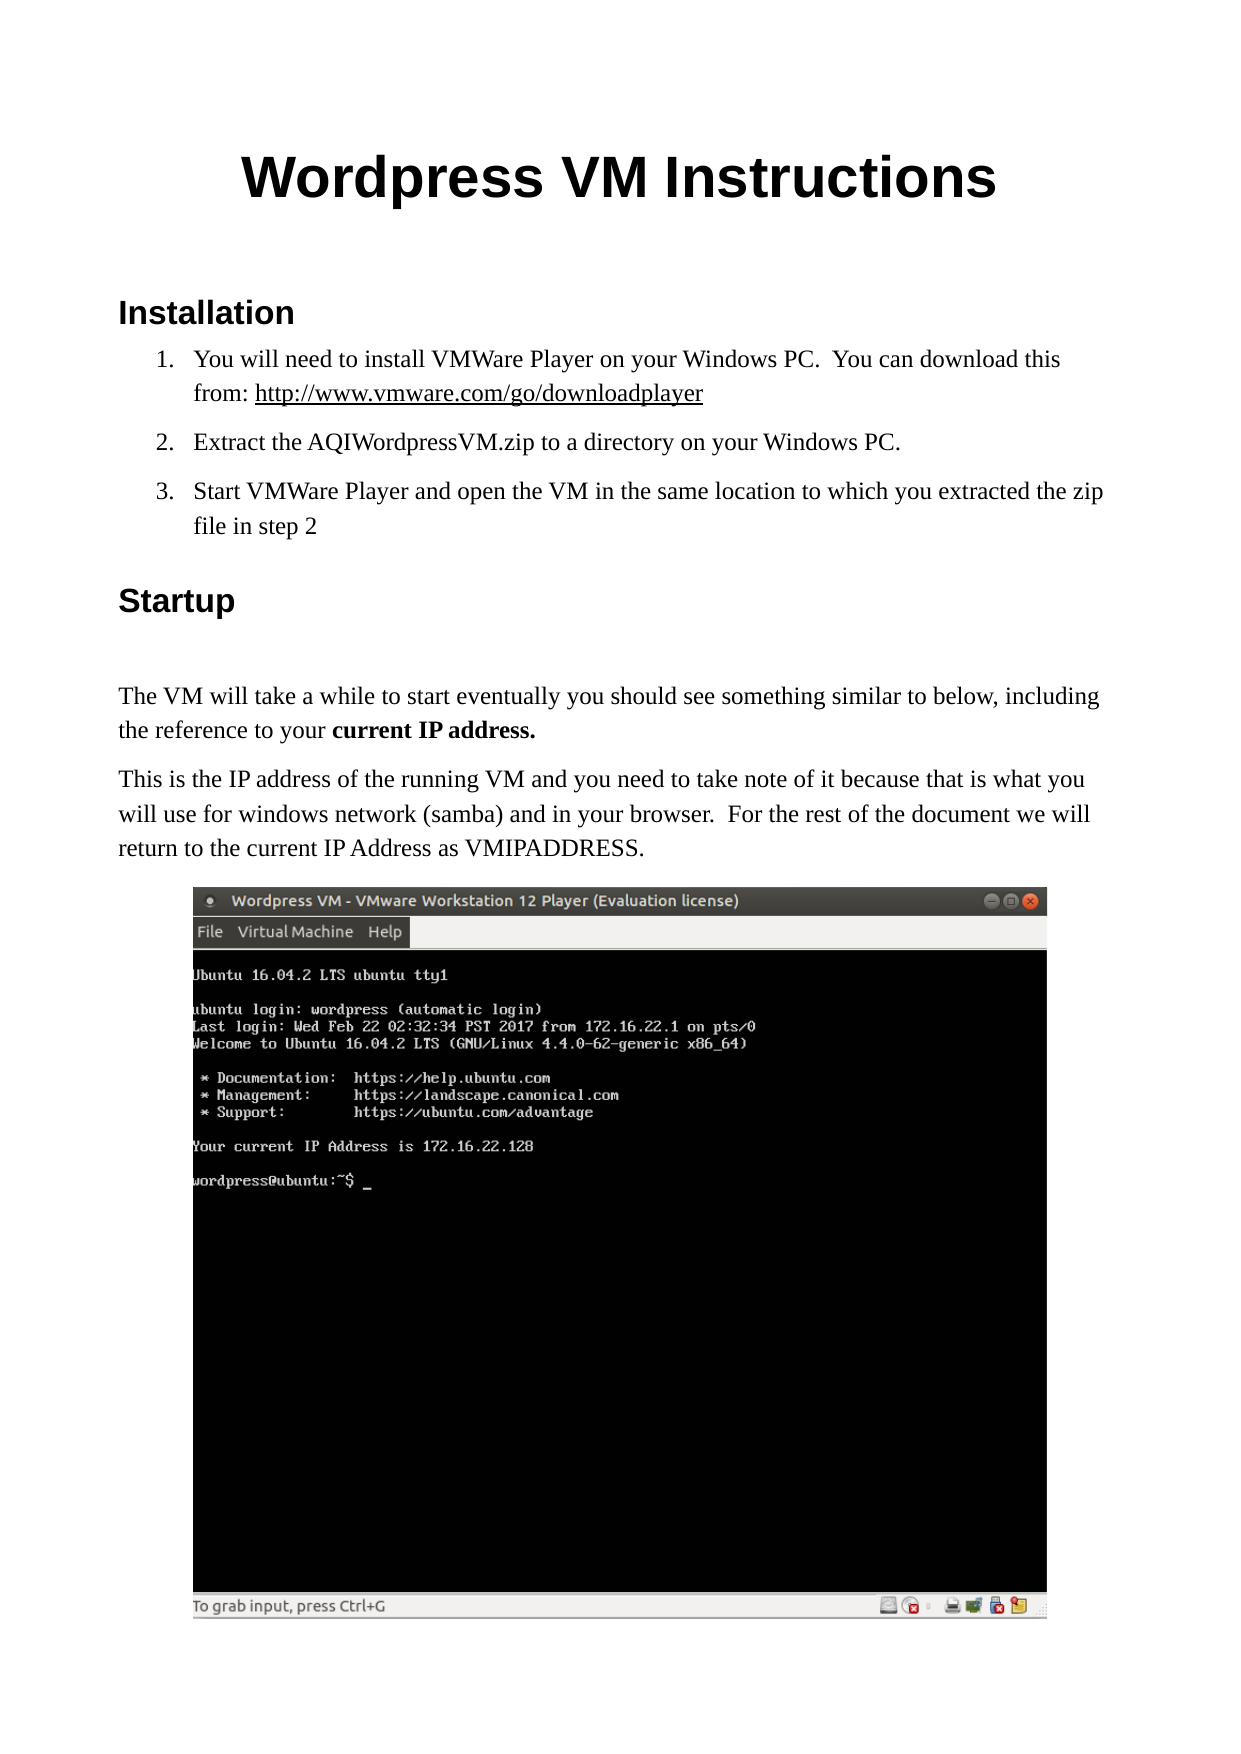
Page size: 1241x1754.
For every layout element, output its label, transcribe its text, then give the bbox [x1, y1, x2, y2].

text This is the IP address of the running VM and you need to take note of it because that is what you will use for windows network (samba) and in your browser. For the rest of the document we will return to the current IP Address as VMIPADDRESS. [118, 764, 1122, 862]
list Extract the AQIWordpressVM.zip to a directory on your Windows PC. [156, 427, 1122, 456]
subtitle Installation [118, 293, 1122, 331]
picture [193, 887, 1048, 1619]
title Wordpress VM Instructions [118, 143, 1122, 210]
text The VM will take a while to start eventually you should see something similar to below, including the reference to your current IP address. [118, 681, 1122, 744]
list You will need to install VMWare Player on your Windows PC. You can download this from: http://www.vmware.com/go/downloadplayer [156, 344, 1122, 407]
list Start VMWare Player and open the VM in the same location to which you extracted the zip file in step 2 [156, 476, 1122, 539]
subtitle Startup [118, 581, 1122, 619]
